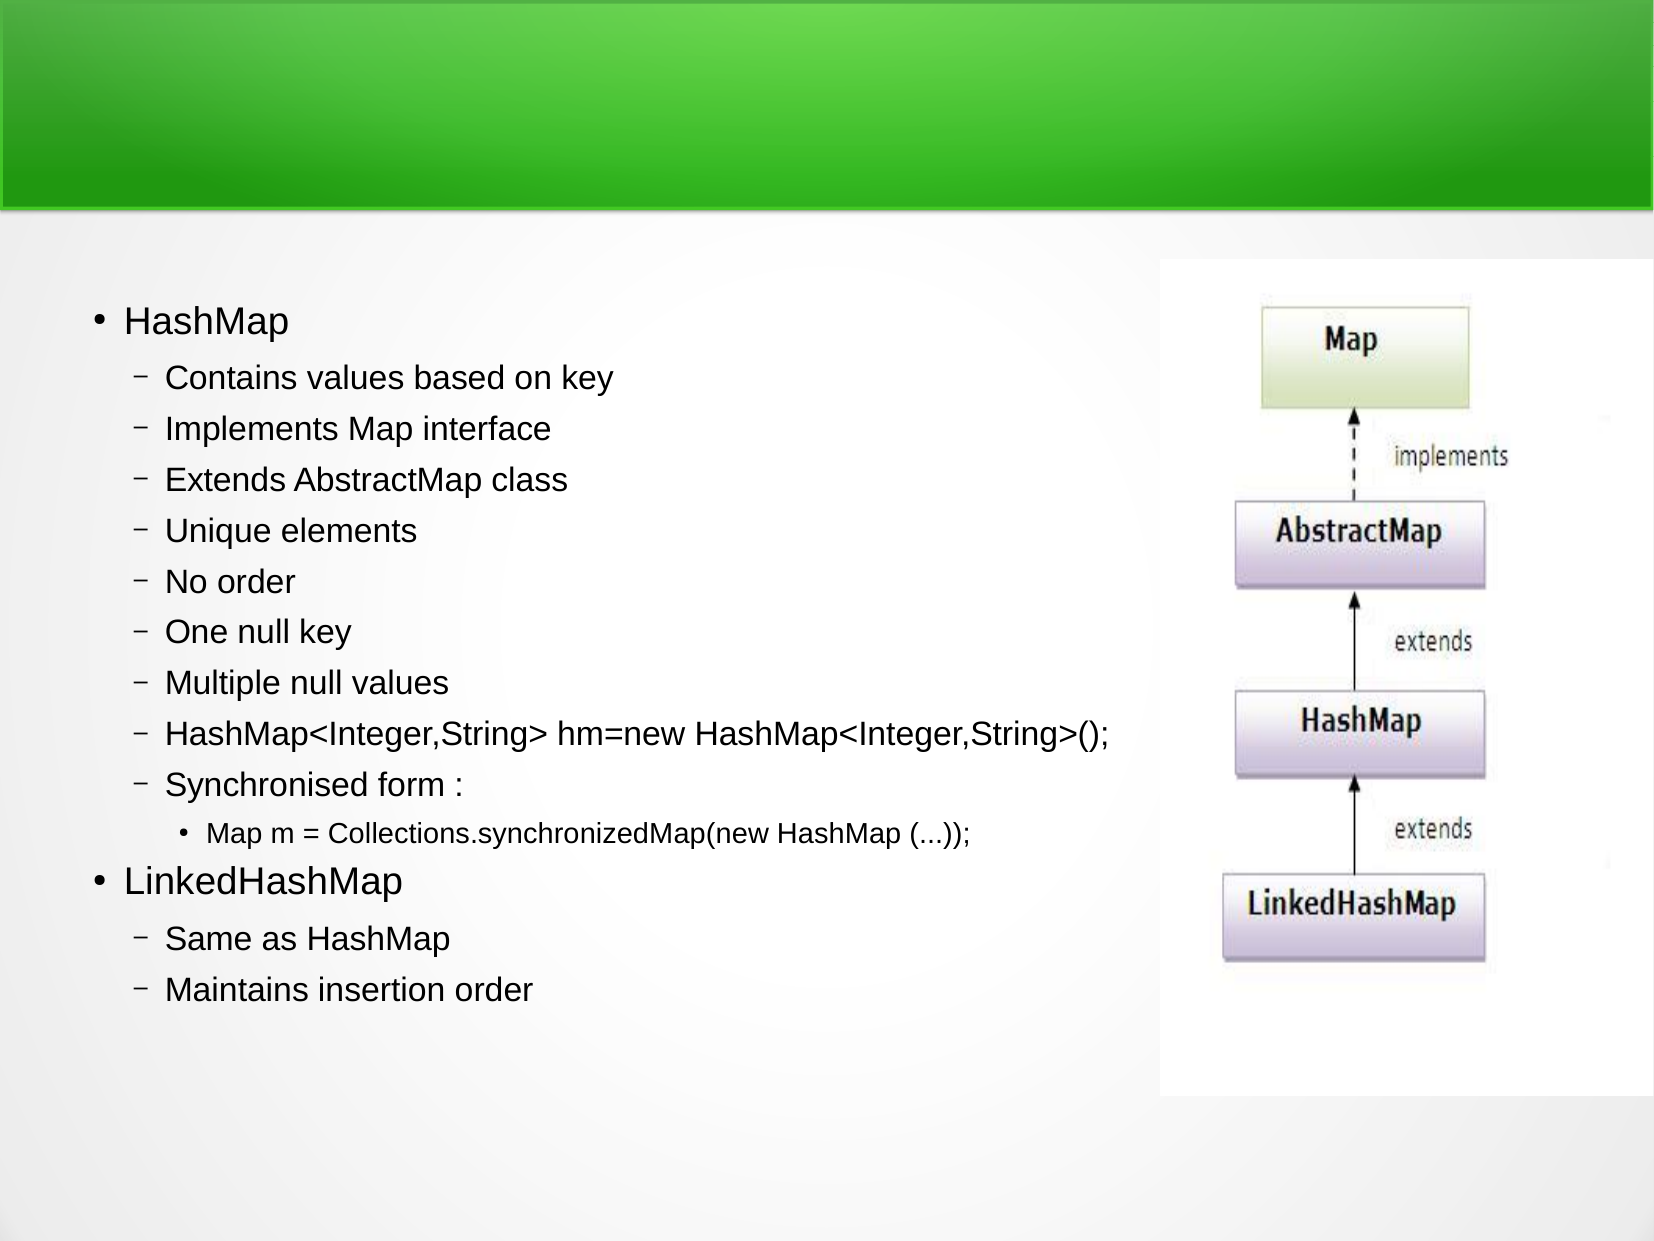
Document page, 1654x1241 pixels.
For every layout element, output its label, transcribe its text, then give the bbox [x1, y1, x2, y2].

list HashMap Contains values based on key Implements Map interface Extends AbstractMap class Unique elements No order One null key Multiple null values HashMap<Integer,String> hm=new HashMap<Integer,String>(); Synchronised form : Map m = Collections.synchronizedMap(new HashMap (...)); LinkedHashMap Same as HashMap Maintains insertion order [82, 299, 1160, 1019]
picture [1160, 259, 1654, 1097]
